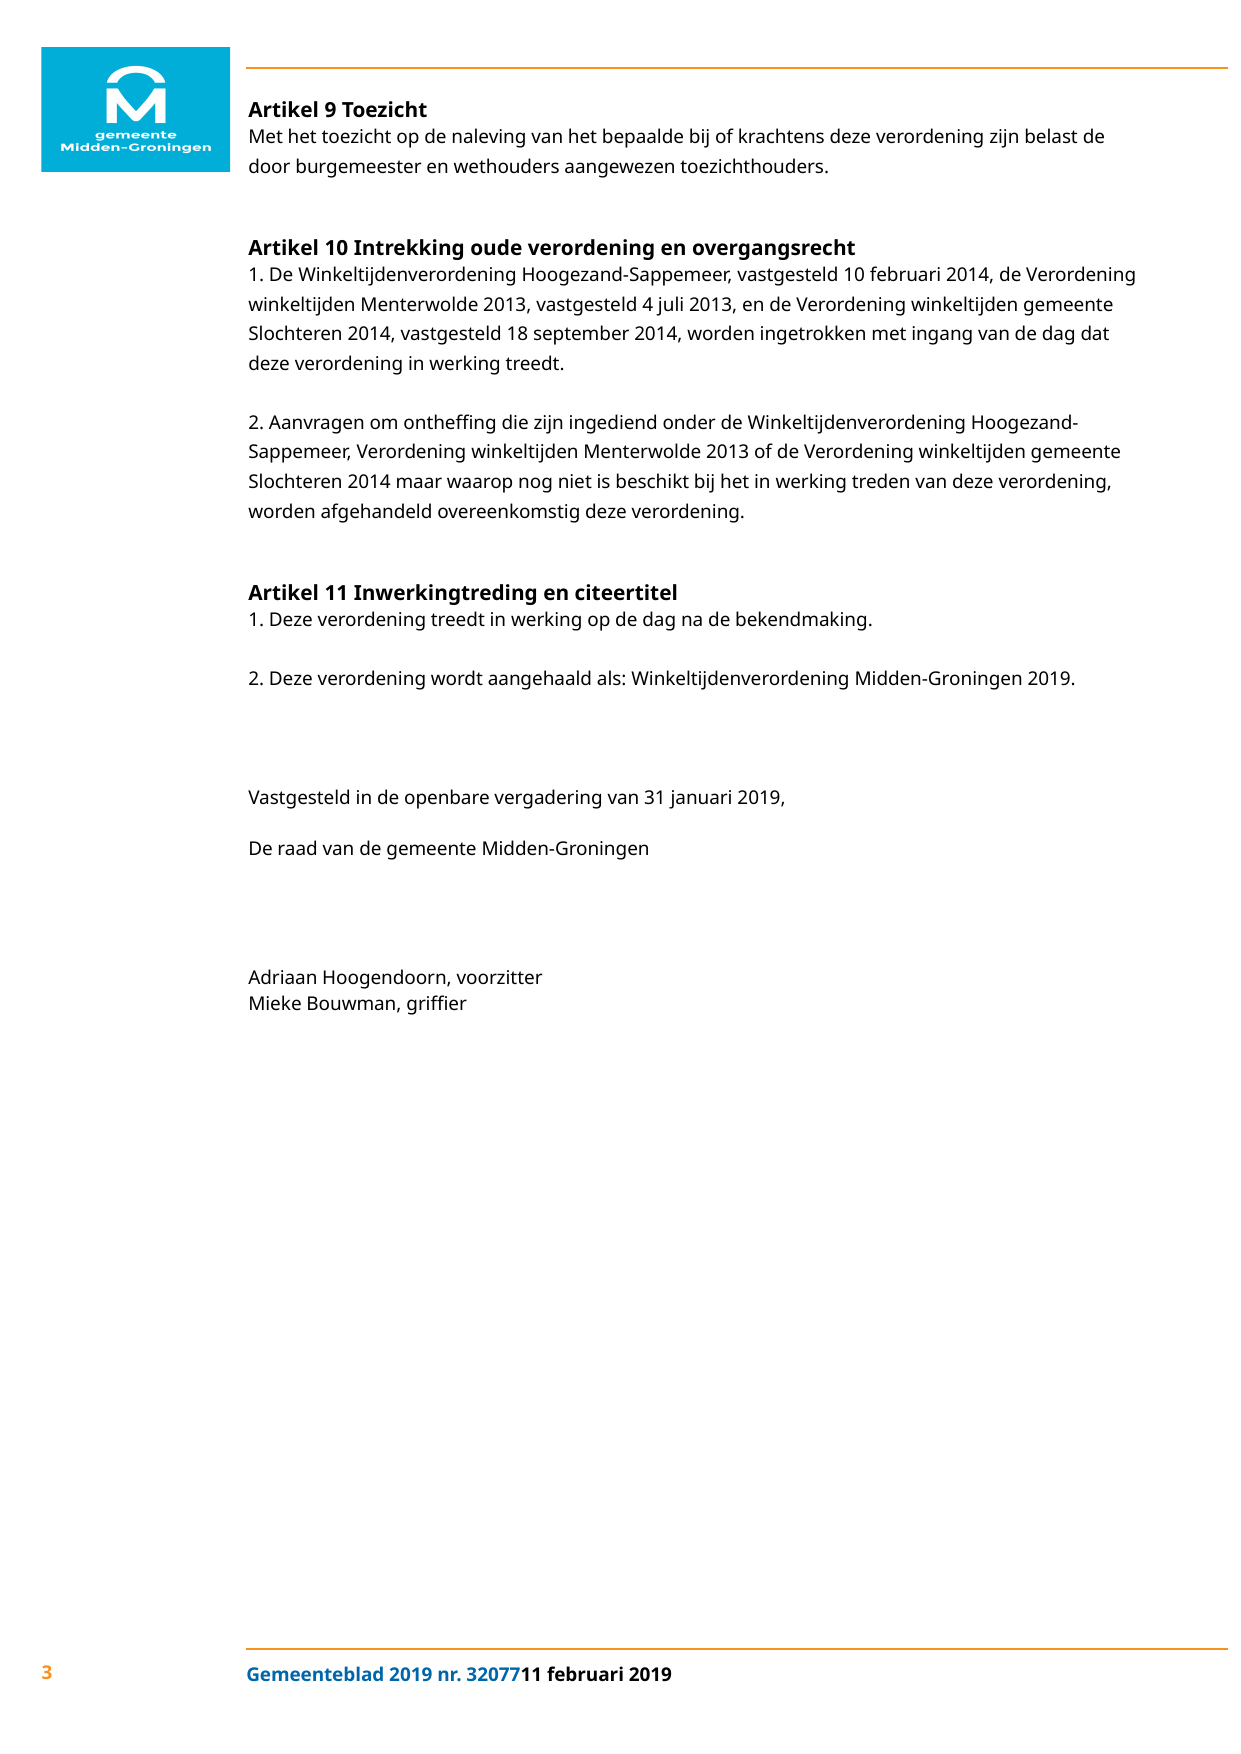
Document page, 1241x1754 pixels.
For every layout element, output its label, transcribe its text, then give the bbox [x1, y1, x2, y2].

text De raad van de gemeente Midden-Groningen [248, 835, 1152, 861]
picture [107, 89, 165, 122]
text Artikel 9 Toezicht [248, 95, 1152, 123]
picture [184, 146, 190, 153]
text 2. Aanvragen om ontheffing die zijn ingediend onder de Winkeltijdenverordening Hoogezand-Sappemeer, Verordening winkeltijden Menterwolde 2013 of de Verordening winkeltijden gemeente Slochteren 2014 maar waarop nog niet is beschikt bij het in werking treden van deze verordening, worden afgehandeld overeenkomstig deze verordening. [248, 409, 1152, 524]
picture [108, 66, 164, 82]
text 1. De Winkeltijdenverordening Hoogezand-Sappemeer, vastgesteld 10 februari 2014, de Verordening winkeltijden Menterwolde 2013, vastgesteld 4 juli 2013, en de Verordening winkeltijden gemeente Slochteren 2014, vastgesteld 18 september 2014, worden ingetrokken met ingang van de dag dat deze verordening in werking treedt. [248, 261, 1152, 376]
text 1. Deze verordening treedt in werking op de dag na de bekendmaking. [248, 606, 1152, 632]
text Met het toezicht op de naleving van het bepaalde bij of krachtens deze verordening zijn belast de door burgemeester en wethouders aangewezen toezichthouders. [248, 123, 1152, 178]
text Adriaan Hoogendoorn, voorzitter [248, 964, 1152, 990]
text Mieke Bouwman, griffier [248, 990, 1152, 1015]
text Artikel 11 Inwerkingtreding en citeertitel [248, 578, 1152, 606]
text Vastgesteld in de openbare vergadering van 31 januari 2019, [248, 784, 1152, 809]
text Artikel 10 Intrekking oude verordening en overgangsrecht [248, 233, 1152, 261]
text 2. Deze verordening wordt aangehaald als: Winkeltijdenverordening Midden-Groningen 2019. [248, 666, 1152, 691]
